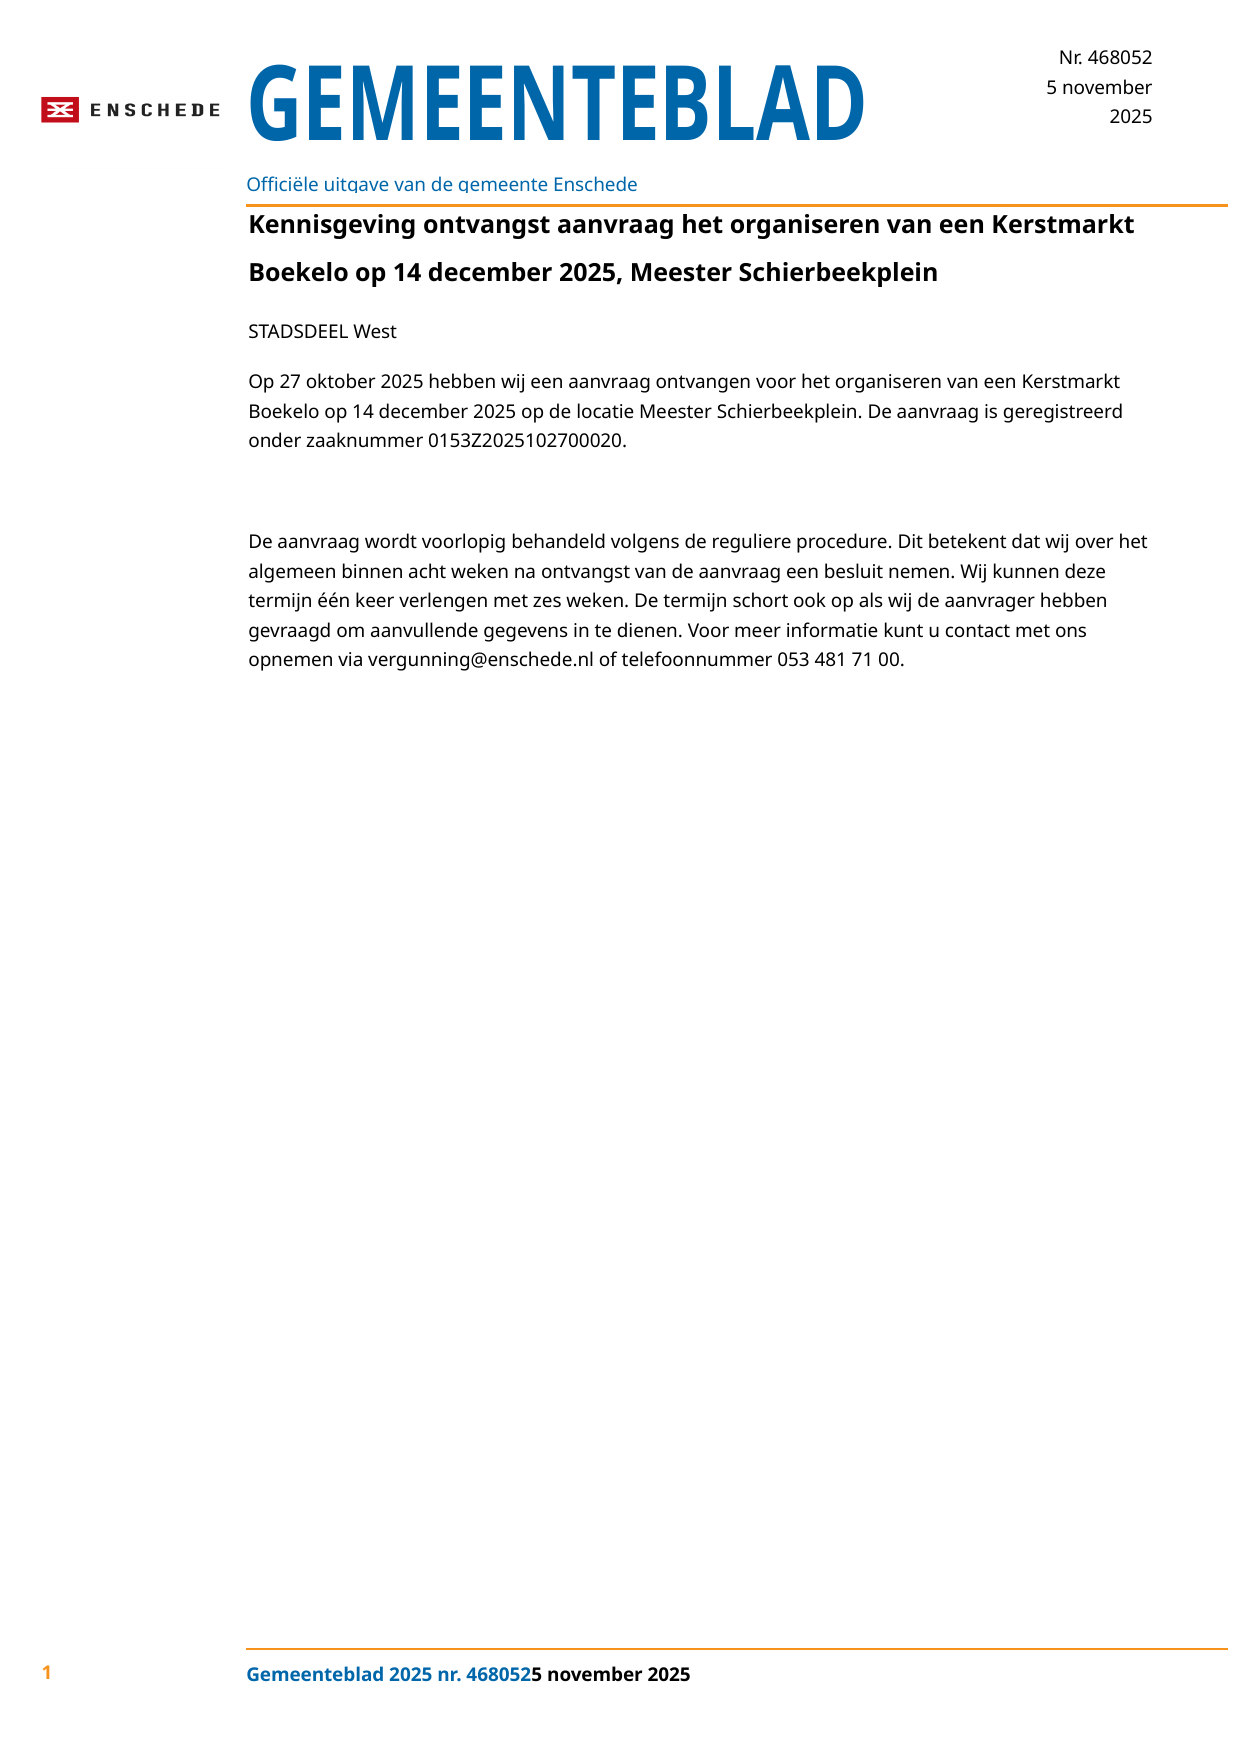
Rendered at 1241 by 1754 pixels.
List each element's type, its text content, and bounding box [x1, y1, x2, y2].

picture [41, 47, 231, 172]
text Kennisgeving ontvangst aanvraag het organiseren van een Kerstmarkt Boekelo op 14 december 2025, Meester Schierbeekplein [248, 207, 1152, 288]
text Op 27 oktober 2025 hebben wij een aanvraag ontvangen voor het organiseren van een Kerstmarkt Boekelo op 14 december 2025 op de locatie Meester Schierbeekplein. De aanvraag is geregistreerd onder zaaknummer 0153Z2025102700020. [248, 368, 1152, 453]
text De aanvraag wordt voorlopig behandeld volgens de reguliere procedure. Dit betekent dat wij over het algemeen binnen acht weken na ontvangst van de aanvraag een besluit nemen. Wij kunnen deze termijn één keer verlengen met zes weken. De termijn schort ook op als wij de aanvrager hebben gevraagd om aanvullende gegevens in te dienen. Voor meer informatie kunt u contact met ons opnemen via vergunning@enschede.nl of telefoonnummer 053 481 71 00. [248, 528, 1152, 672]
text STADSDEEL West [248, 318, 1152, 344]
